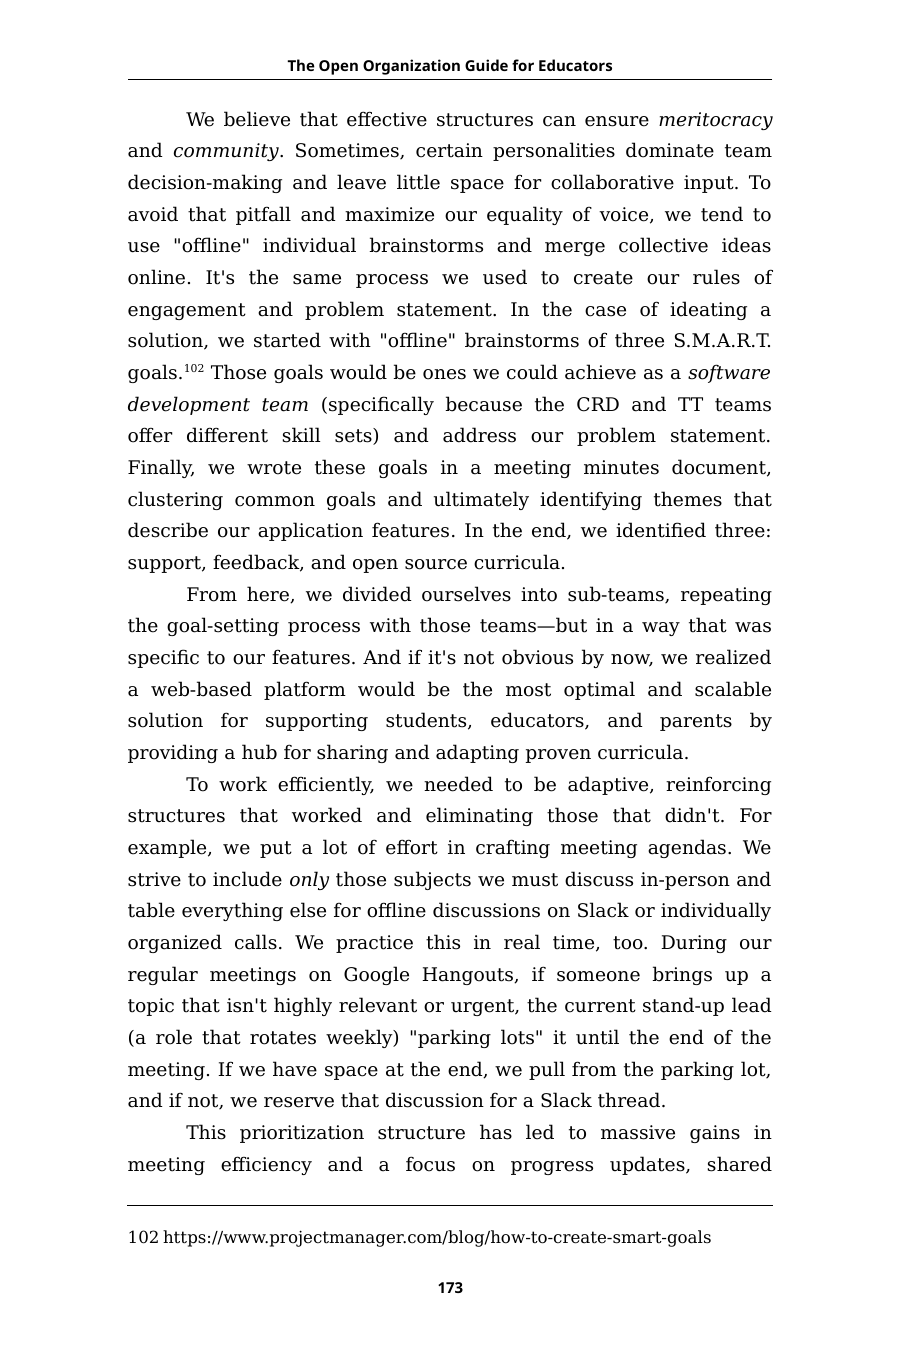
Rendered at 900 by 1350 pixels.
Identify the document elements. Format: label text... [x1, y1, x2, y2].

text From here, we divided ourselves into sub-teams, repeating the goal-setting process with those teams—but in a way that was specific to our features. And if it's not obvious by now, we realized a web-based platform would be the most optimal and scalable solution for supporting students, educators, and parents by providing a hub for sharing and adapting proven curricula. [127, 584, 772, 764]
text This prioritization structure has led to massive gains in meeting efficiency and a focus on progress updates, shared [127, 1122, 772, 1176]
text We believe that effective structures can ensure meritocracy and community. Sometimes, certain personalities dominate team decision-making and leave little space for collaborative input. To avoid that pitfall and maximize our equality of voice, we tend to use "offline" individual brainstorms and merge collective ideas online. It's the same process we used to create our rules of engagement and problem statement. In the case of ideating a solution, we started with "offline" brainstorms of three S.M.A.R.T. goals. Those goals would be ones we could achieve as a software development team (specifically because the CRD and TT teams offer different skill sets) and address our problem statement. Finally, we wrote these goals in a meeting minutes document, clustering common goals and ultimately identifying themes that describe our application features. In the end, we identified three: support, feedback, and open source curricula. [127, 109, 772, 574]
text https://www.projectmanager.com/blog/how-to-create-smart-goals [127, 1228, 772, 1247]
text To work efficiently, we needed to be adaptive, reinforcing structures that worked and eliminating those that didn't. For example, we put a lot of effort in crafting meeting agendas. We strive to include only those subjects we must discuss in-person and table everything else for offline discussions on Slack or individually organized calls. We practice this in real time, too. During our regular meetings on Google Hangouts, if someone brings up a topic that isn't highly relevant or urgent, the current stand-up lead (a role that rotates weekly) "parking lots" it until the end of the meeting. If we have space at the end, we pull from the parking lot, and if not, we reserve that discussion for a Slack thread. [127, 774, 772, 1112]
